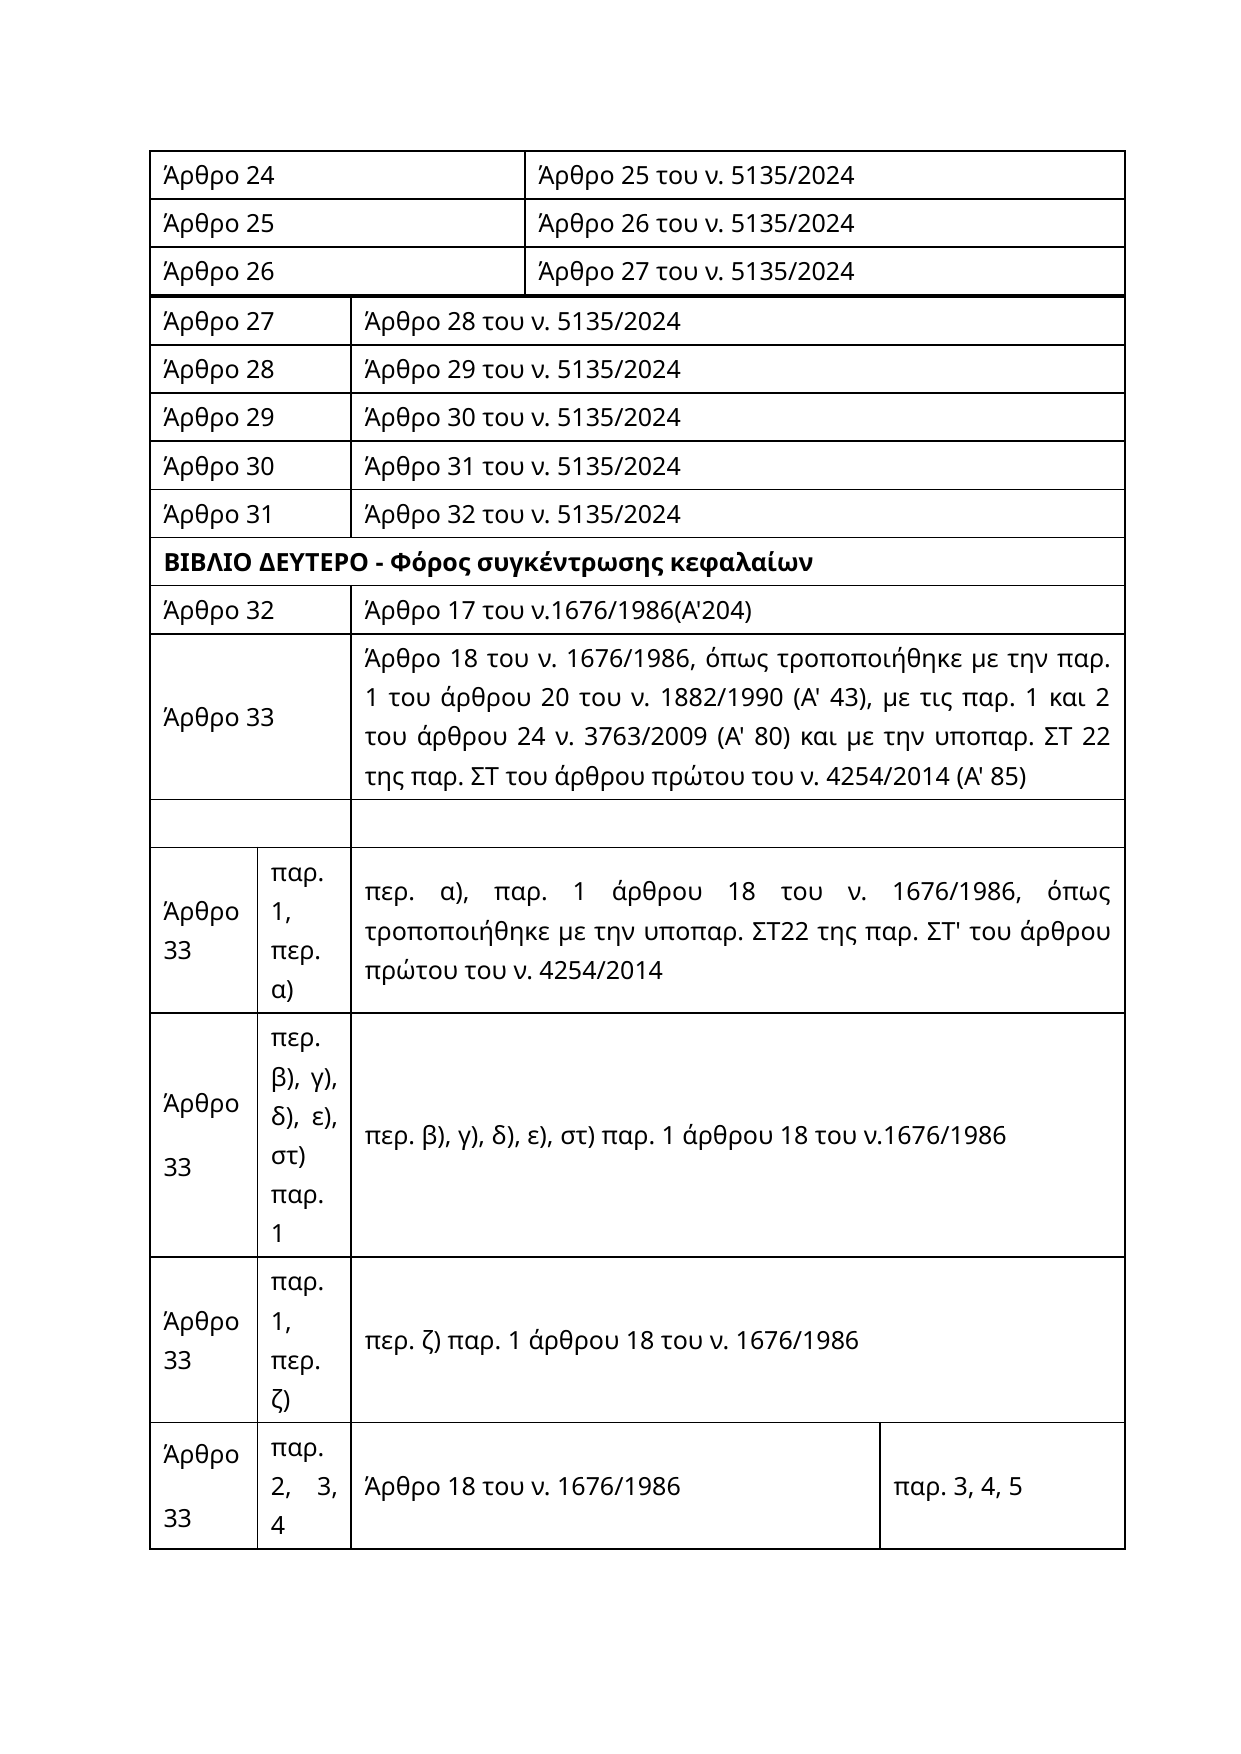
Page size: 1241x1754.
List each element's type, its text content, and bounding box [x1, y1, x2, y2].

table_cell παρ. 1, περ. ζ) [258, 1258, 350, 1422]
table_cell [151, 800, 350, 847]
table_cell Άρθρο 33 [151, 635, 350, 798]
table_cell Άρθρο 33 [151, 848, 257, 1012]
table_cell Άρθρο 32 [151, 586, 350, 633]
table_cell Άρθρο 27 του ν. 5135/2024 [526, 248, 1124, 294]
table_cell περ. β), γ), δ), ε), στ) παρ. 1 [258, 1014, 350, 1256]
table_cell Άρθρο 26 του ν. 5135/2024 [526, 200, 1124, 246]
table_cell περ. ζ) παρ. 1 άρθρου 18 του ν. 1676/1986 [352, 1258, 1124, 1422]
table_cell Άρθρο 18 του ν. 1676/1986 [352, 1423, 879, 1548]
table_cell Άρθρο 30 [151, 442, 350, 488]
table_cell Άρθρο 25 του ν. 5135/2024 [526, 152, 1124, 198]
table_cell Άρθρο 31 [151, 490, 350, 537]
table_cell Άρθρο 31 του ν. 5135/2024 [352, 442, 1124, 488]
table_cell Άρθρο 29 [151, 394, 350, 440]
table_cell περ. β), γ), δ), ε), στ) παρ. 1 άρθρου 18 του ν.1676/1986 [352, 1014, 1124, 1256]
table_cell ΒΙΒΛΙΟ ΔΕΥΤΕΡΟ - Φόρος συγκέντρωσης κεφαλαίων [151, 538, 1124, 585]
table_cell Άρθρο 28 [151, 346, 350, 392]
table_cell Άρθρο 17 του ν.1676/1986(Α'204) [352, 586, 1124, 633]
table_cell Άρθρο 33 [151, 1014, 257, 1256]
table_cell [352, 800, 1124, 847]
table_cell παρ. 2, 3, 4 [258, 1423, 350, 1548]
table_cell παρ. 3, 4, 5 [881, 1423, 1124, 1548]
table_cell Άρθρο 24 [151, 152, 524, 198]
table_cell Άρθρο 33 [151, 1258, 257, 1422]
table_cell Άρθρο 29 του ν. 5135/2024 [352, 346, 1124, 392]
table_cell Άρθρο 26 [151, 248, 524, 294]
table_cell Άρθρο 25 [151, 200, 524, 246]
table_header Άρθρο 28 του ν. 5135/2024 [352, 298, 1124, 344]
table_cell Άρθρο 18 του ν. 1676/1986, όπως τροποποιήθηκε με την παρ. 1 του άρθρου 20 του ν. 1882/1990 (Α' 43), με τις παρ. 1 και 2 του άρθρου 24 ν. 3763/2009 (Α' 80) και με την υποπαρ. ΣΤ 22 της παρ. ΣΤ του άρθρου πρώτου του ν. 4254/2014 (Α' 85) [352, 635, 1124, 798]
table_header Άρθρο 27 [151, 298, 350, 344]
table_cell περ. α), παρ. 1 άρθρου 18 του ν. 1676/1986, όπως τροποποιήθηκε με την υποπαρ. ΣΤ22 της παρ. ΣΤ' του άρθρου πρώτου του ν. 4254/2014 [352, 848, 1124, 1012]
table_cell Άρθρο 32 του ν. 5135/2024 [352, 490, 1124, 537]
table_cell Άρθρο 30 του ν. 5135/2024 [352, 394, 1124, 440]
table_cell Άρθρο 33 [151, 1423, 257, 1548]
table_cell παρ. 1, περ. α) [258, 848, 350, 1012]
